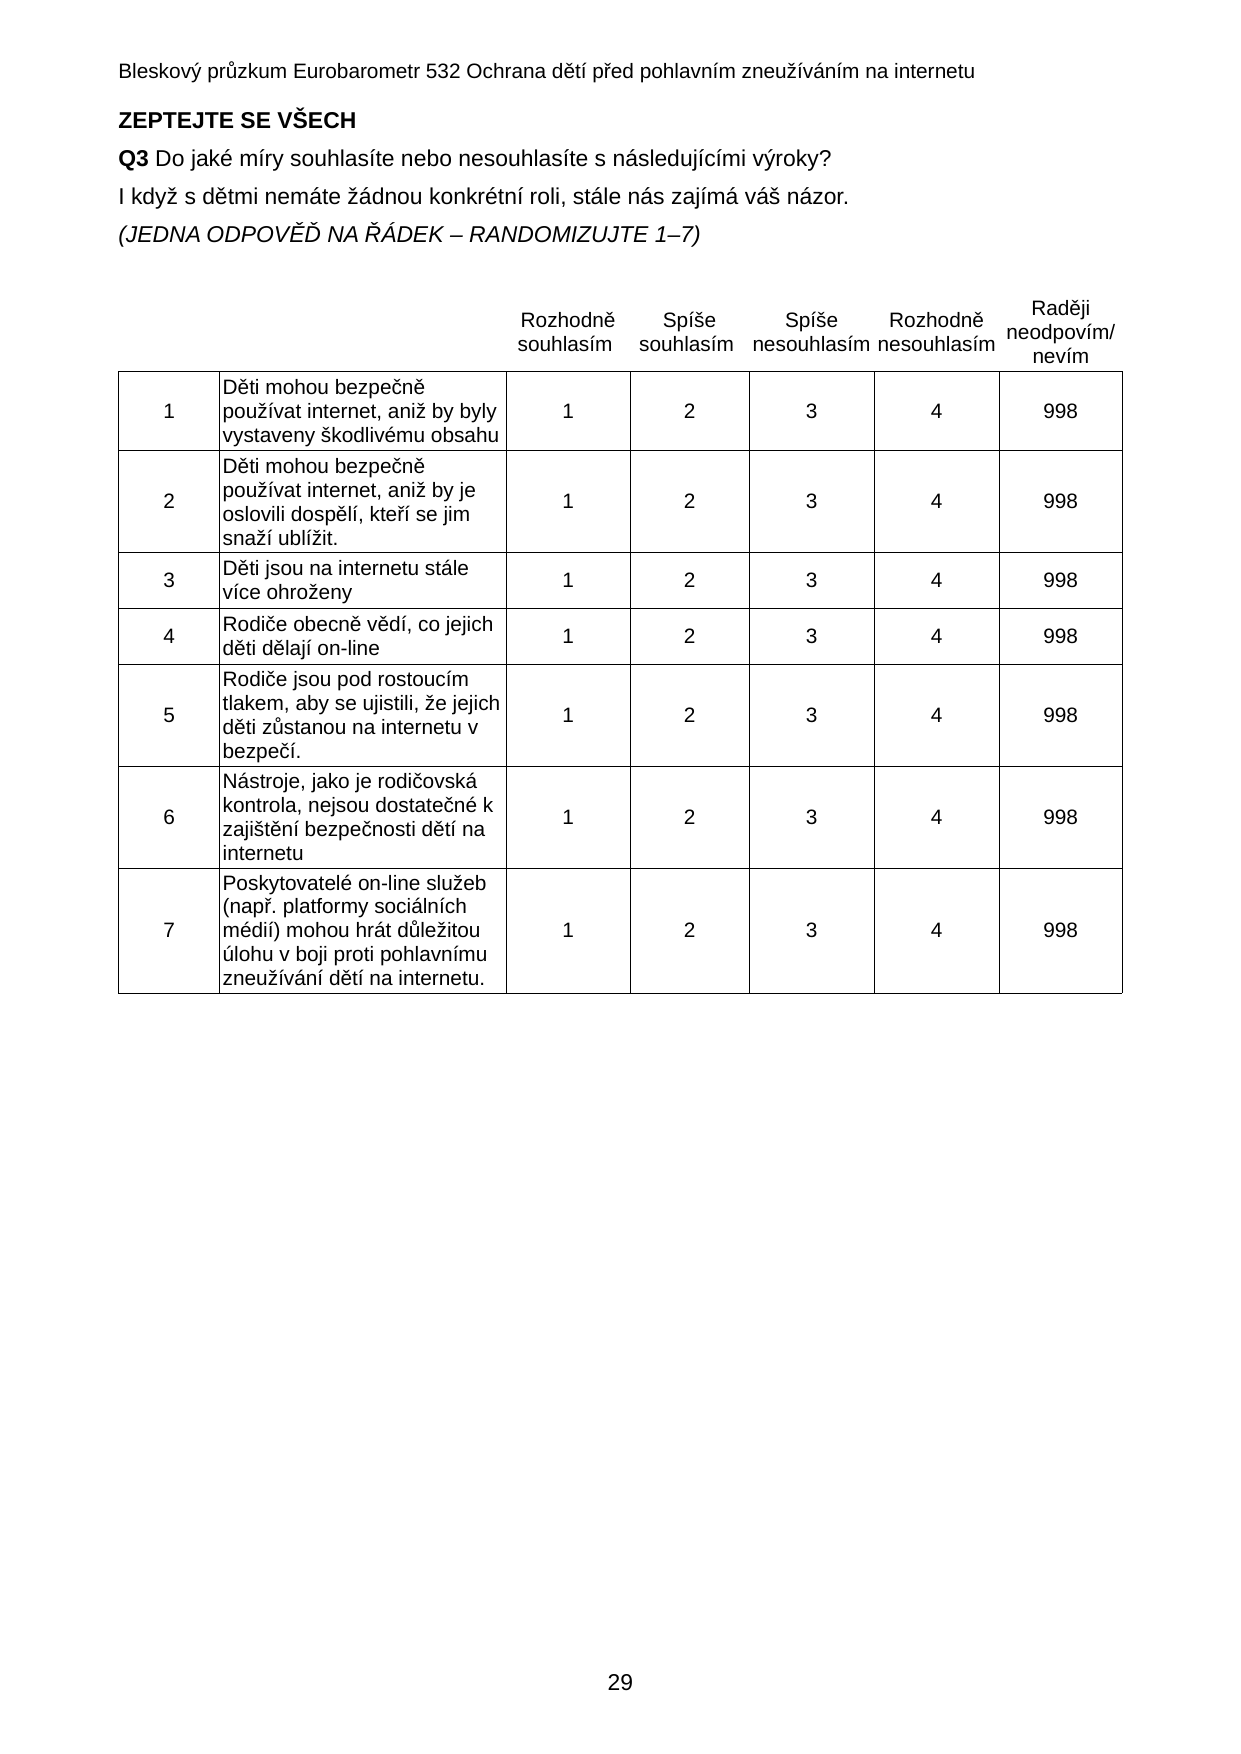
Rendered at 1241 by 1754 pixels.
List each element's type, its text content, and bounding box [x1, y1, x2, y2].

table_cell Rodiče jsou pod rostoucím tlakem, aby se ujistili, že jejich děti zůstanou na internetu v bezpečí. [220, 665, 506, 766]
table_cell 998 [1000, 372, 1122, 450]
table_cell 4 [875, 609, 999, 664]
table_cell 3 [750, 451, 874, 552]
table_cell 3 [750, 665, 874, 766]
table_header Spíše nesouhlasím [749, 292, 874, 371]
table_cell 2 [119, 451, 219, 552]
table_cell 7 [119, 869, 219, 993]
table_cell 4 [875, 451, 999, 552]
table_cell 998 [1000, 609, 1122, 664]
table_header [118, 292, 219, 371]
table_cell 3 [750, 553, 874, 608]
text ZEPTEJTE SE VŠECH [118, 107, 1122, 133]
table_cell 4 [875, 869, 999, 993]
table_header Spíše souhlasím [630, 292, 749, 371]
table_cell 2 [631, 767, 749, 867]
table_header Rozhodně nesouhlasím [874, 292, 999, 371]
table_cell 998 [1000, 869, 1122, 993]
table_header Raději neodpovím/nevím [999, 292, 1122, 371]
table_cell 2 [631, 665, 749, 766]
table_cell Rodiče obecně vědí, co jejich děti dělají on-line [220, 609, 506, 664]
table_cell 2 [631, 553, 749, 608]
table_cell Děti jsou na internetu stále více ohroženy [220, 553, 506, 608]
table_cell 3 [750, 372, 874, 450]
table_cell 3 [750, 767, 874, 867]
table_header [220, 292, 506, 371]
table_cell 1 [507, 372, 630, 450]
table_cell 1 [507, 665, 630, 766]
table_cell Nástroje, jako je rodičovská kontrola, nejsou dostatečné k zajištění bezpečnosti dětí na internetu [220, 767, 506, 867]
table_cell Děti mohou bezpečně používat internet, aniž by je oslovili dospělí, kteří se jim snaží ublížit. [220, 451, 506, 552]
table_header Rozhodně souhlasím [506, 292, 630, 371]
table_cell 3 [750, 609, 874, 664]
table_cell Poskytovatelé on-line služeb (např. platformy sociálních médií) mohou hrát důležitou úlohu v boji proti pohlavnímu zneužívání dětí na internetu. [220, 869, 506, 993]
table_cell 3 [750, 869, 874, 993]
table_cell 2 [631, 609, 749, 664]
table_cell 4 [875, 767, 999, 867]
table_cell 1 [507, 451, 630, 552]
text I když s dětmi nemáte žádnou konkrétní roli, stále nás zajímá váš názor. [118, 183, 1122, 209]
table_cell 998 [1000, 665, 1122, 766]
table_cell 1 [507, 553, 630, 608]
table_cell 998 [1000, 553, 1122, 608]
table_cell 998 [1000, 451, 1122, 552]
table_cell 4 [875, 553, 999, 608]
text (JEDNA ODPOVĚĎ NA ŘÁDEK – RANDOMIZUJTE 1–7) [118, 221, 1122, 248]
table_cell Děti mohou bezpečně používat internet, aniž by byly vystaveny škodlivému obsahu [220, 372, 506, 450]
table_cell 998 [1000, 767, 1122, 867]
table_cell 2 [631, 451, 749, 552]
table_cell 4 [875, 372, 999, 450]
table_cell 5 [119, 665, 219, 766]
table_cell 3 [119, 553, 219, 608]
table_cell 2 [631, 869, 749, 993]
table_cell 2 [631, 372, 749, 450]
table_cell 4 [119, 609, 219, 664]
table_cell 1 [507, 869, 630, 993]
table_cell 1 [119, 372, 219, 450]
table_cell 4 [875, 665, 999, 766]
text Q3 Do jaké míry souhlasíte nebo nesouhlasíte s následujícími výroky? [118, 145, 1122, 171]
table_cell 1 [507, 609, 630, 664]
table_cell 6 [119, 767, 219, 867]
table_cell 1 [507, 767, 630, 867]
